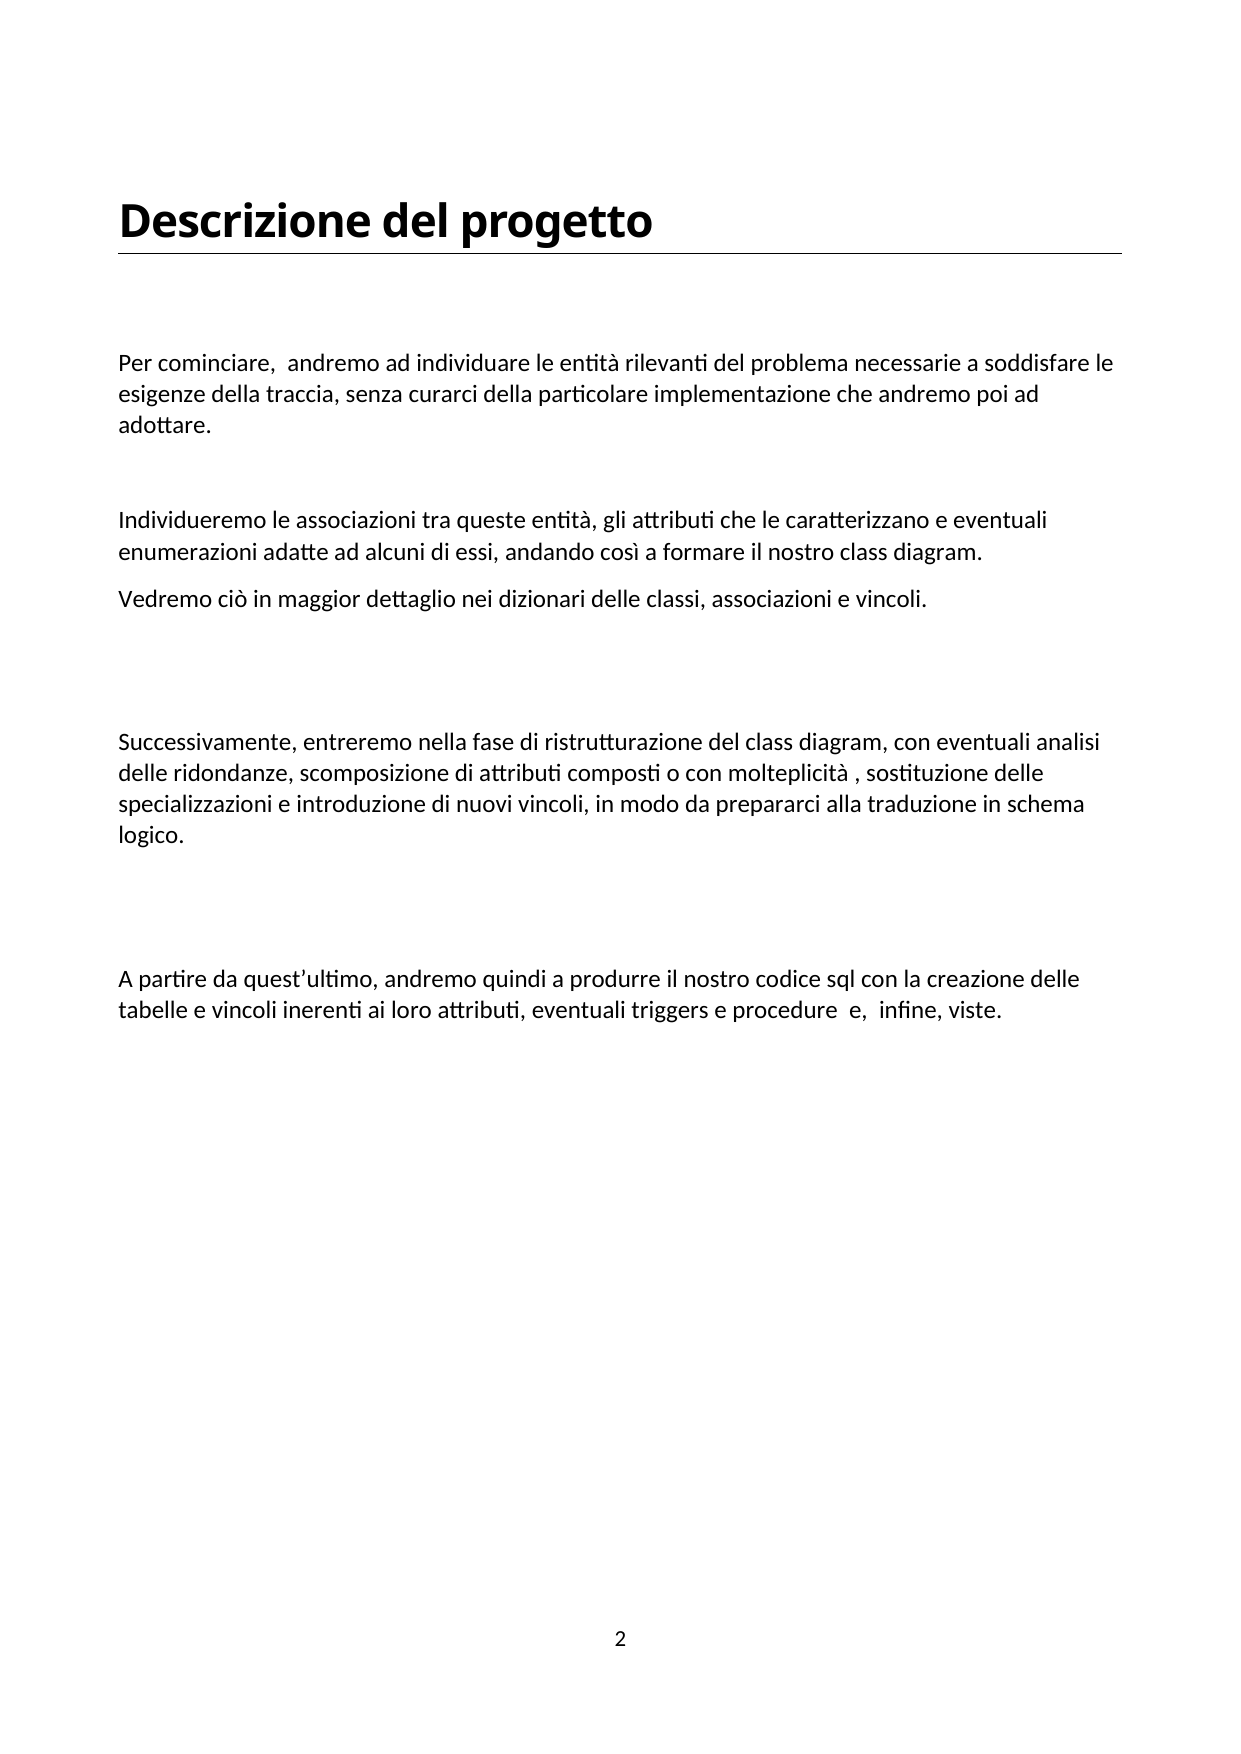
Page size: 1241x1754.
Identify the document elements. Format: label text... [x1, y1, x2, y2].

title Descrizione del progetto [118, 189, 1122, 253]
text A partire da quest’ultimo, andremo quindi a produrre il nostro codice sql con la creazione delle tabelle e vincoli inerenti ai loro attributi, eventuali triggers e procedure e, infine, viste. [118, 963, 1122, 1024]
text Per cominciare, andremo ad individuare le entità rilevanti del problema necessarie a soddisfare le esigenze della traccia, senza curarci della particolare implementazione che andremo poi ad adottare. [118, 347, 1122, 440]
text Vedremo ciò in maggior dettaglio nei dizionari delle classi, associazioni e vincoli. [118, 583, 1122, 614]
text Individueremo le associazioni tra queste entità, gli attributi che le caratterizzano e eventuali enumerazioni adatte ad alcuni di essi, andando così a formare il nostro class diagram. [118, 504, 1122, 566]
text Successivamente, entreremo nella fase di ristrutturazione del class diagram, con eventuali analisi delle ridondanze, scomposizione di attributi composti o con molteplicità , sostituzione delle specializzazioni e introduzione di nuovi vincoli, in modo da prepararci alla traduzione in schema logico. [118, 726, 1122, 850]
